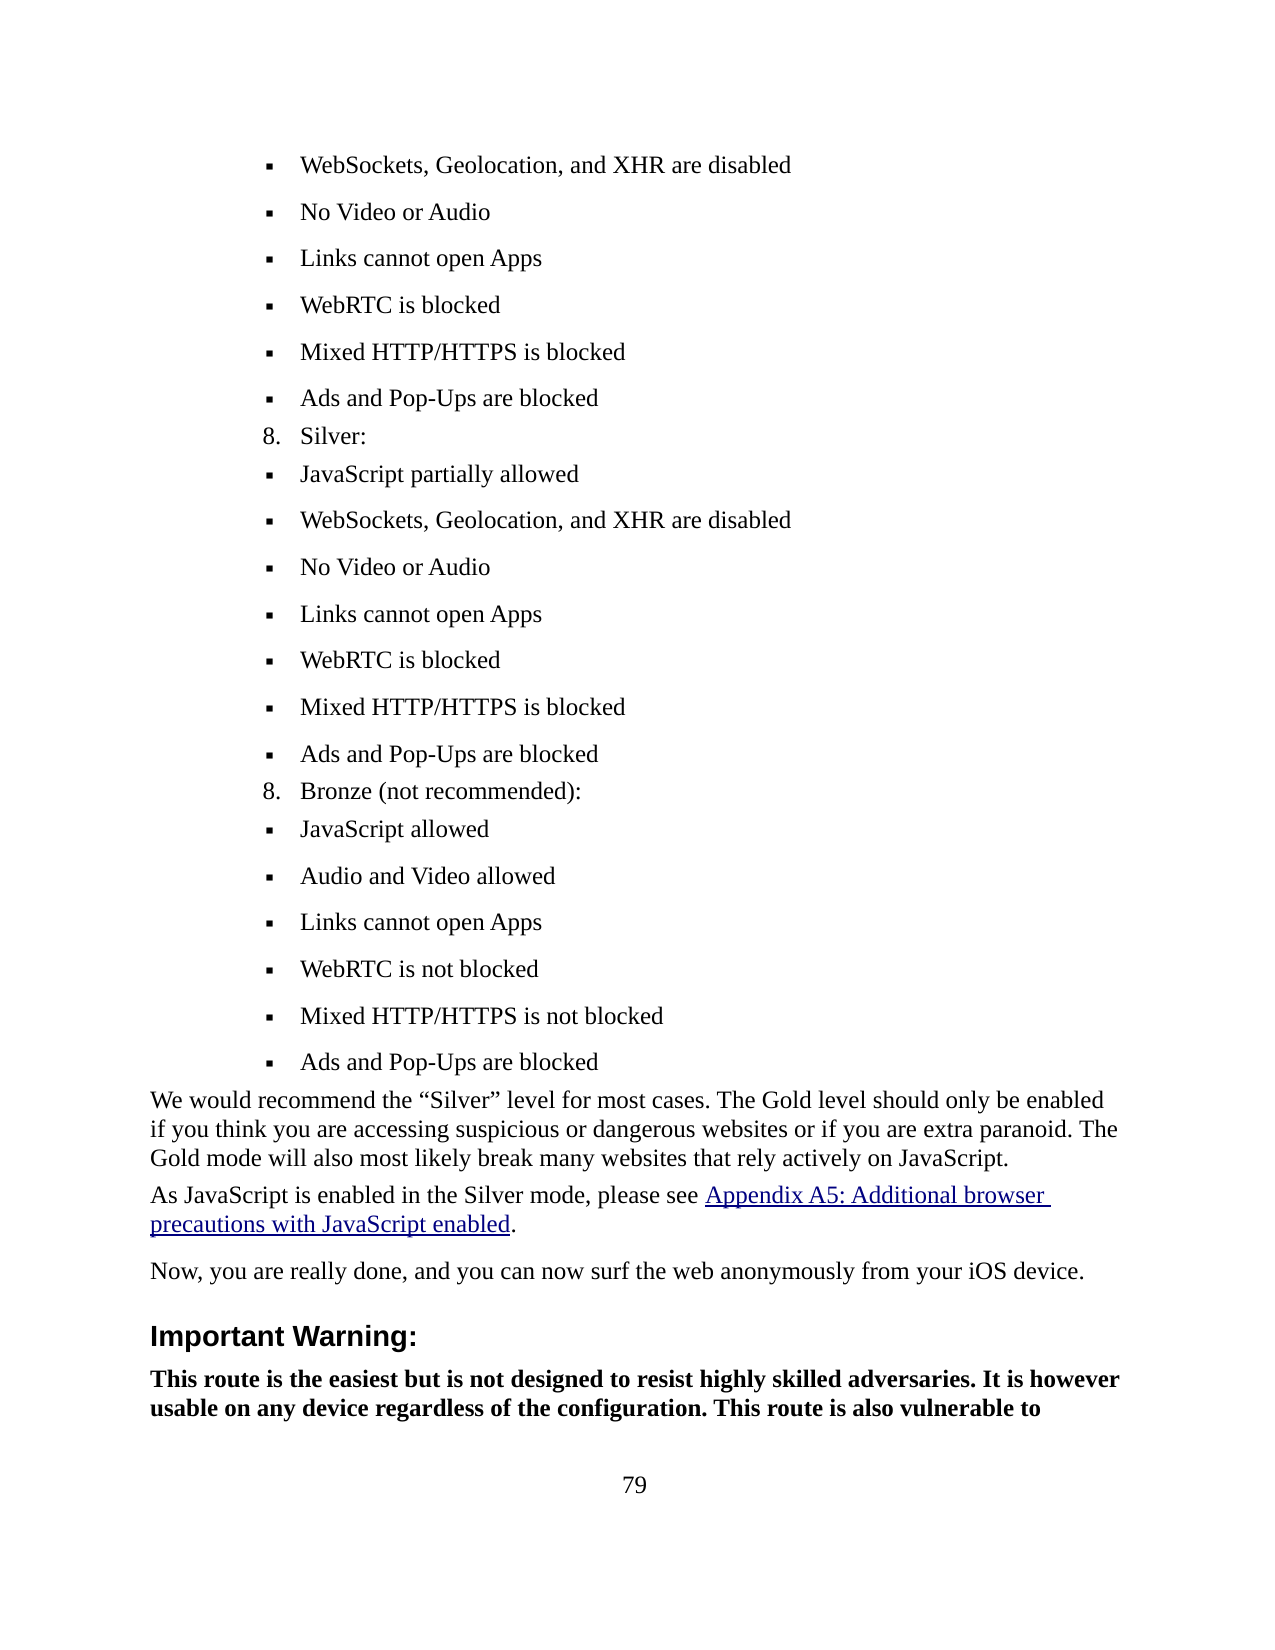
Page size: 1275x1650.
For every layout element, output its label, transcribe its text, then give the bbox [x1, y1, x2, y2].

text We would recommend the “Silver” level for most cases. The Gold level should only be enabled if you think you are accessing suspicious or dangerous websites or if you are extra paranoid. The Gold mode will also most likely break many websites that rely actively on JavaScript. [150, 1085, 1125, 1171]
text Now, you are really done, and you can now surf the web anonymously from your iOS device. [150, 1256, 1125, 1284]
list WebSockets, Geolocation, and XHR are disabled [262, 150, 1125, 179]
list Ads and Pop-Ups are blocked [262, 739, 1125, 767]
list Bronze (not recommended): [262, 776, 1125, 805]
list Links cannot open Apps [262, 599, 1125, 627]
text As JavaScript is enabled in the Silver mode, please see Appendix A5: Additional browser precautions with JavaScript enabled. [150, 1180, 1125, 1238]
list Links cannot open Apps [262, 243, 1125, 272]
list WebSockets, Geolocation, and XHR are disabled [262, 505, 1125, 534]
list Silver: [262, 421, 1125, 450]
list No Video or Audio [262, 552, 1125, 581]
list No Video or Audio [262, 197, 1125, 225]
text This route is the easiest but is not designed to resist highly skilled adversaries. It is however usable on any device regardless of the configuration. This route is also vulnerable to [150, 1364, 1125, 1422]
list Mixed HTTP/HTTPS is blocked [262, 692, 1125, 721]
list Mixed HTTP/HTTPS is not blocked [262, 1001, 1125, 1029]
list Audio and Video allowed [262, 861, 1125, 889]
list Ads and Pop-Ups are blocked [262, 1047, 1125, 1076]
subtitle Important Warning: [150, 1318, 1125, 1352]
list WebRTC is blocked [262, 290, 1125, 319]
list Ads and Pop-Ups are blocked [262, 383, 1125, 412]
list JavaScript partially allowed [262, 459, 1125, 487]
list Links cannot open Apps [262, 907, 1125, 936]
list WebRTC is not blocked [262, 954, 1125, 983]
list WebRTC is blocked [262, 645, 1125, 674]
list Mixed HTTP/HTTPS is blocked [262, 337, 1125, 365]
list JavaScript allowed [262, 814, 1125, 843]
